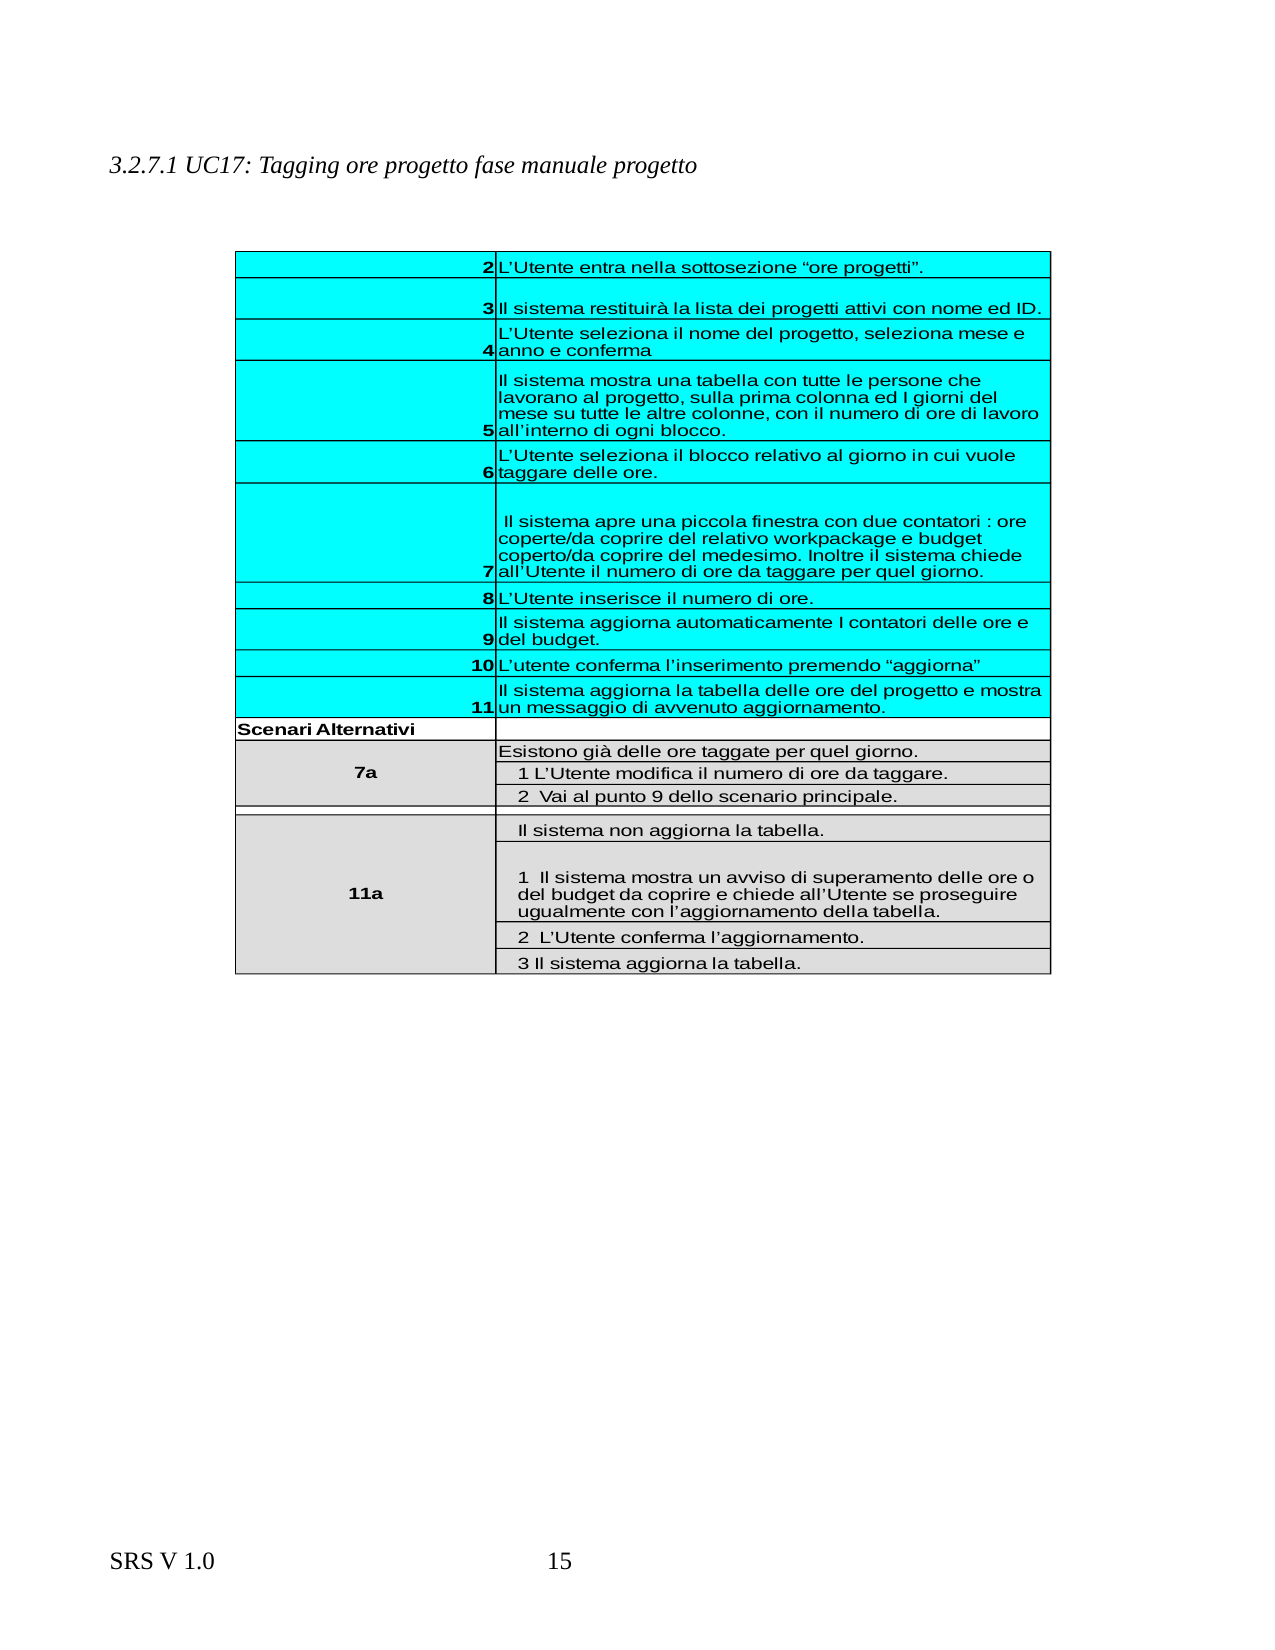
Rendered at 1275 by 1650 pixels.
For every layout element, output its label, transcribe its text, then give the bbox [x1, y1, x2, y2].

subtitle 3.2.7.1 UC17: Tagging ore progetto fase manuale progetto [109, 150, 1162, 179]
